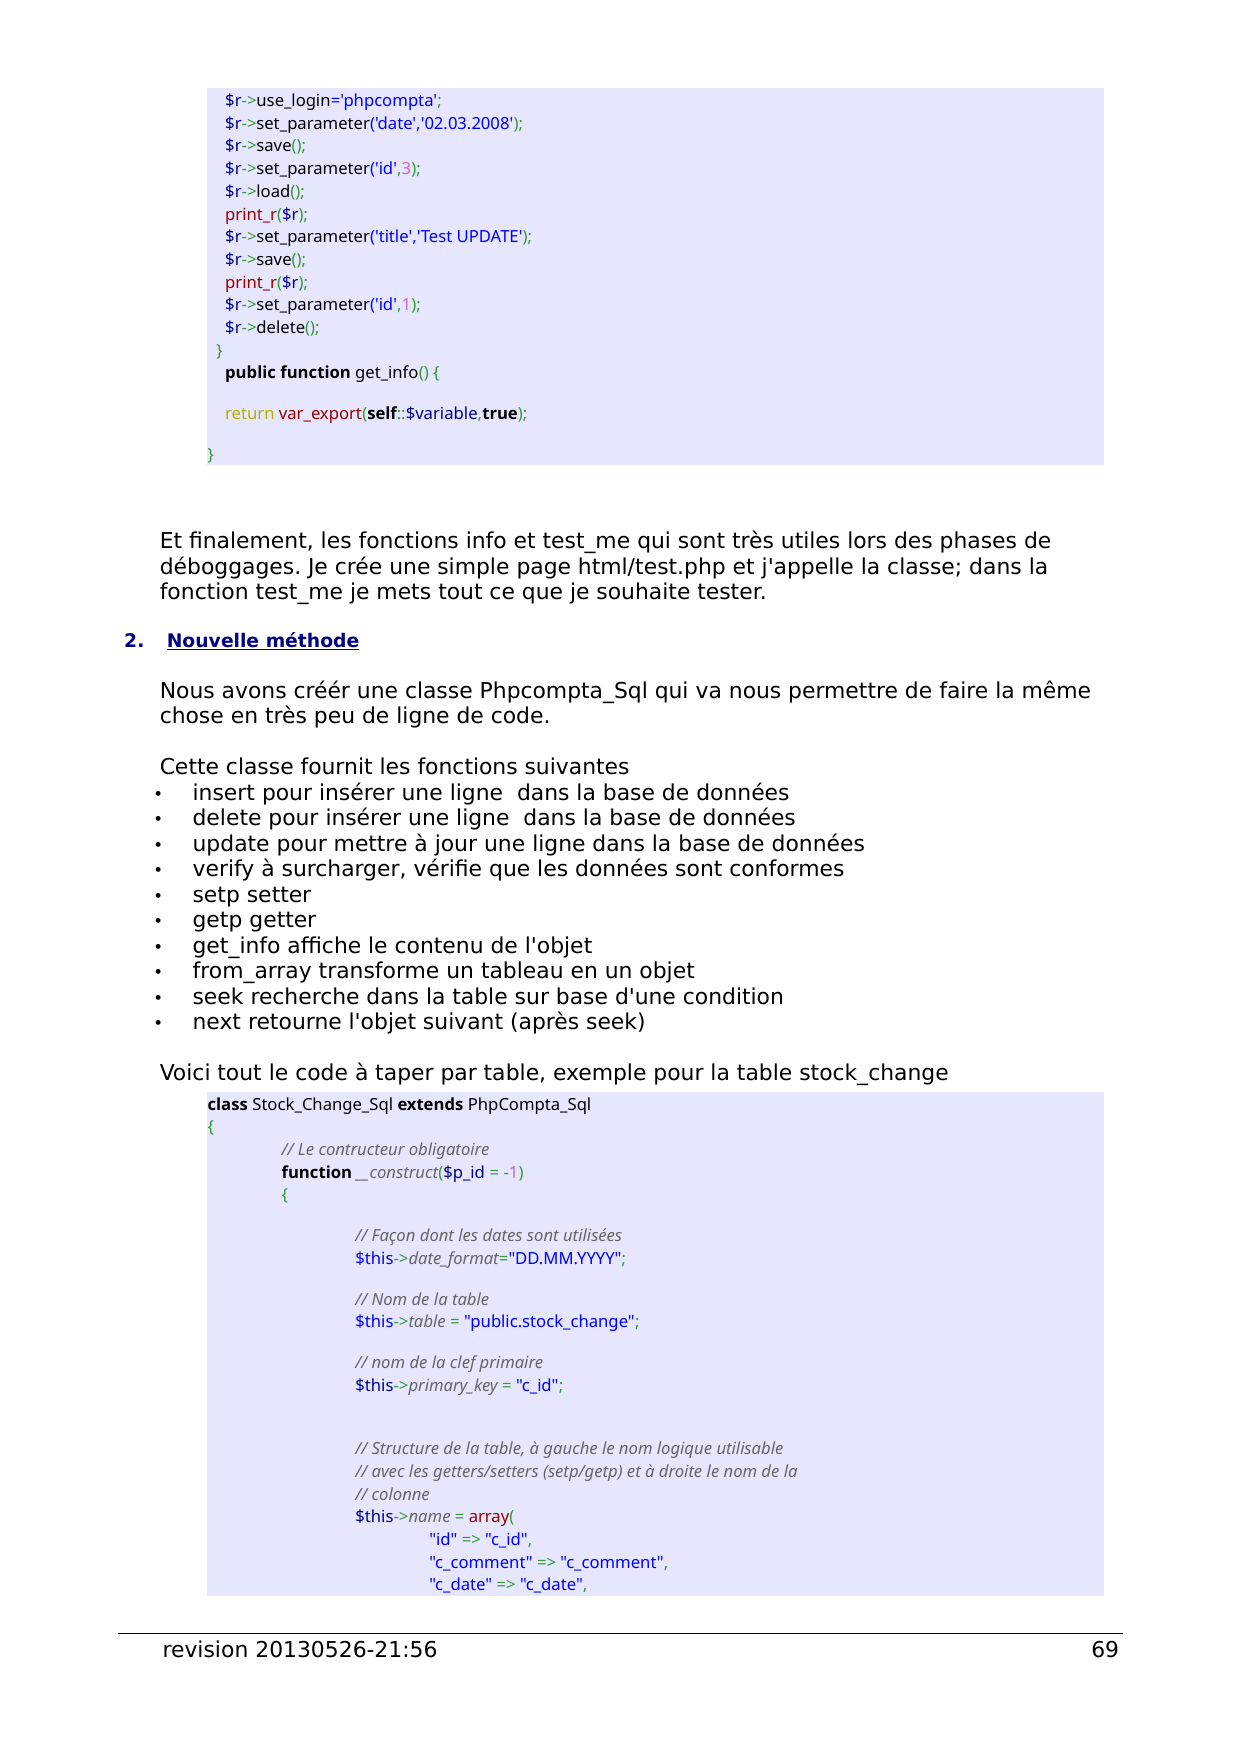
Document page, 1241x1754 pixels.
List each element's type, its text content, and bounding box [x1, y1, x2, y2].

list from_array transforme un tableau en un objet [155, 958, 1123, 984]
subtitle Nouvelle méthode [117, 630, 1123, 652]
text $r->use_login='phpcompta'; $r->set_parameter('date','02.03.2008'); $r->save(); $r->set_parameter('id',3); $r->load(); print_r($r); $r->set_parameter('title','Test UPDATE'); $r->save(); print_r($r); $r->set_parameter('id',1); $r->delete(); } public function get_info() { [207, 88, 1104, 384]
list next retourne l'objet suivant (après seek) [155, 1009, 1123, 1035]
text Cette classe fournit les fonctions suivantes [159, 754, 1123, 780]
text Et finalement, les fonctions info et test_me qui sont très utiles lors des phases de déboggages. Je crée une simple page html/test.php et j'appelle la classe; dans la fonction test_me je mets tout ce que je souhaite tester. [159, 528, 1123, 605]
list seek recherche dans la table sur base d'une condition [155, 984, 1123, 1009]
text return var_export(self::$variable,true); [207, 402, 1104, 424]
list setp setter [155, 882, 1123, 907]
text // nom de la clef primaire $this->primary_key = "c_id"; [207, 1351, 1104, 1419]
text // Façon dont les dates sont utilisées $this->date_format="DD.MM.YYYY"; [207, 1224, 1104, 1269]
text } [207, 442, 1104, 465]
list get_info affiche le contenu de l'objet [155, 933, 1123, 958]
list delete pour insérer une ligne dans la base de données [155, 805, 1123, 831]
text // Structure de la table, à gauche le nom logique utilisable // avec les getters/setters (setp/getp) et à droite le nom de la // colonne $this->name = array( "id" => "c_id", "c_comment" => "c_comment", "c_date" => "c_date", [207, 1437, 1104, 1596]
list insert pour insérer une ligne dans la base de données [155, 780, 1123, 805]
text Voici tout le code à taper par table, exemple pour la table stock_change [159, 1061, 1123, 1086]
list update pour mettre à jour une ligne dans la base de données [155, 831, 1123, 856]
text Nous avons créér une classe Phpcompta_Sql qui va nous permettre de faire la même chose en très peu de ligne de code. [159, 678, 1123, 729]
text // Nom de la table $this->table = "public.stock_change"; [207, 1287, 1104, 1332]
list getp getter [155, 907, 1123, 933]
list verify à surcharger, vérifie que les données sont conformes [155, 856, 1123, 882]
text class Stock_Change_Sql extends PhpCompta_Sql { // Le contructeur obligatoire function __construct($p_id = -1) { [207, 1092, 1104, 1206]
